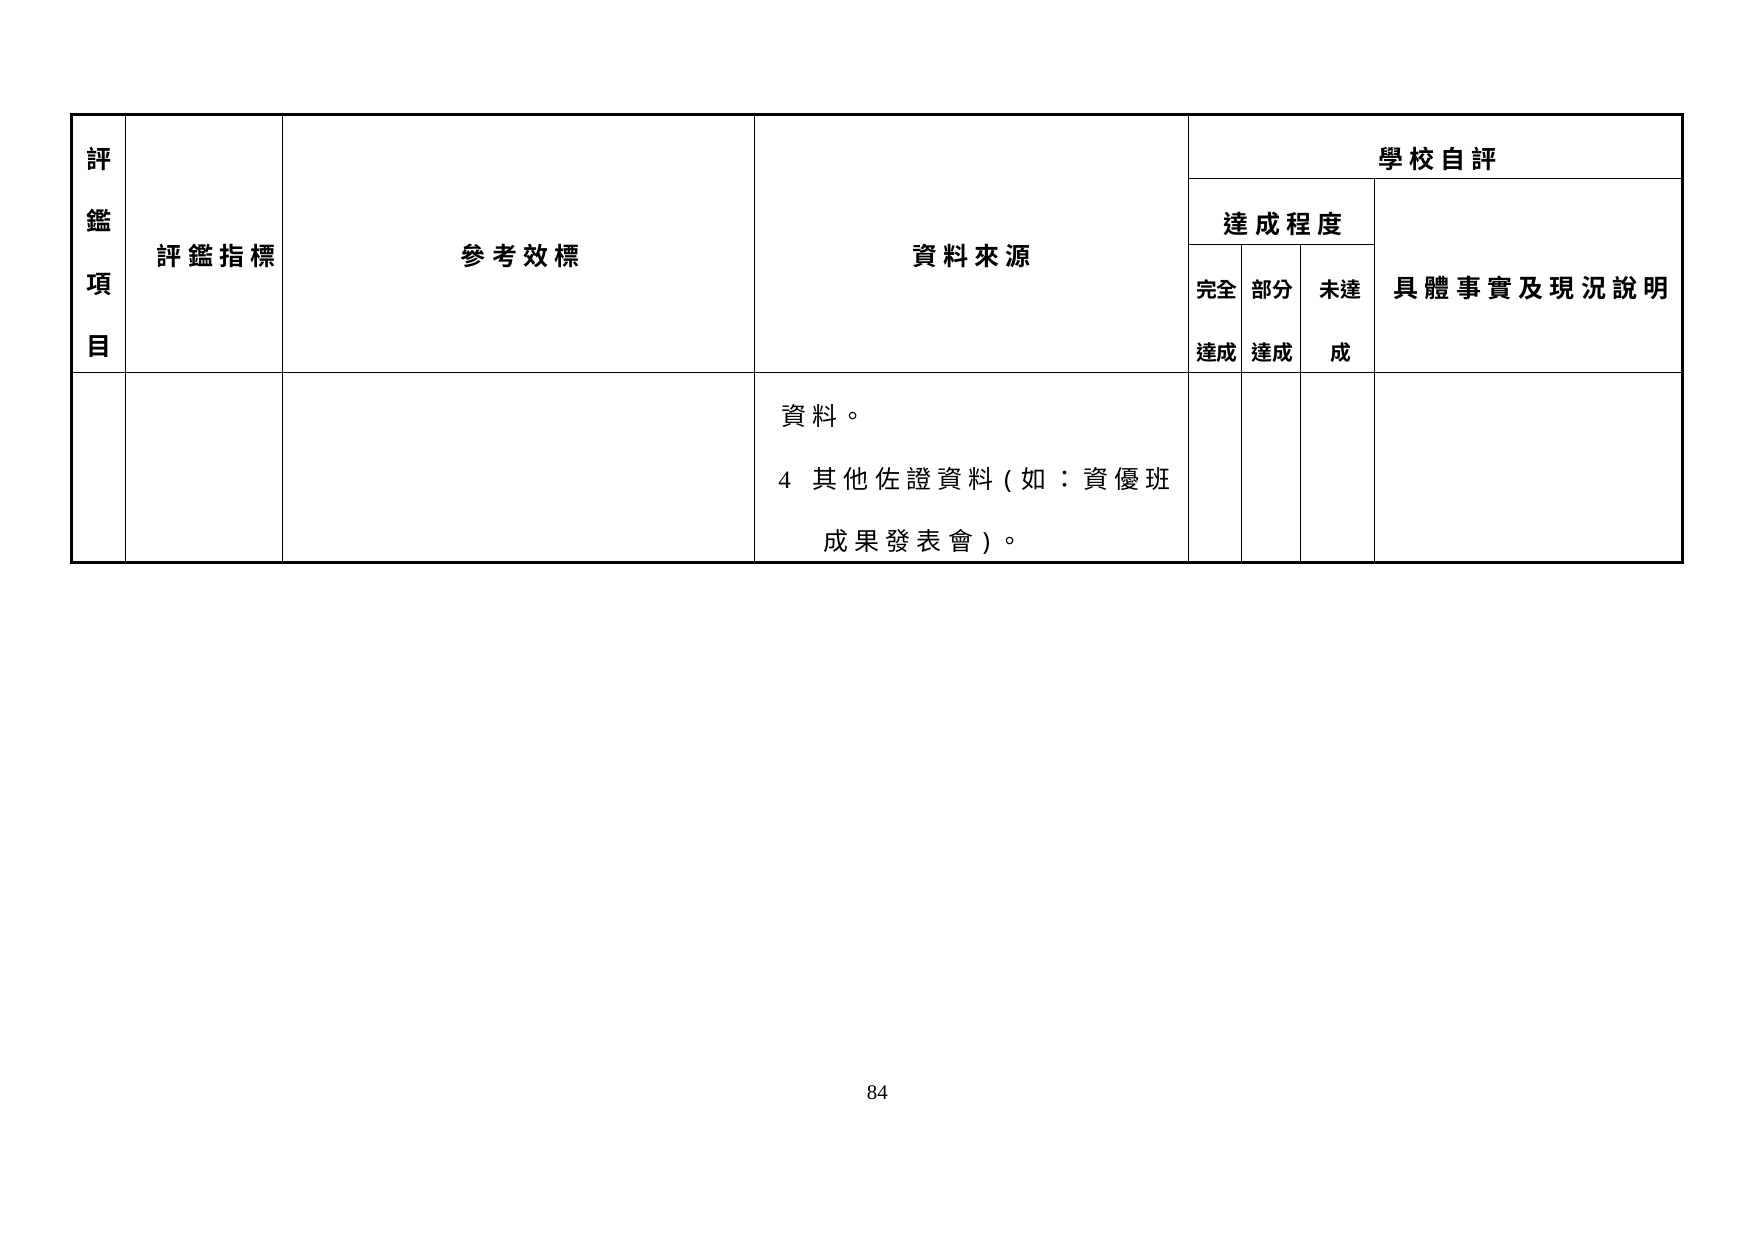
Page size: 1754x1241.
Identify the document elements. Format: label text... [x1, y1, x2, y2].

table_cell [73, 373, 125, 561]
table_header 參考效標 [283, 116, 754, 372]
table_header 資料來源 [755, 116, 1188, 372]
table_cell 未達成 [1301, 245, 1374, 372]
table_header 評鑑項目 [73, 116, 125, 372]
table_cell [1301, 373, 1374, 561]
table_cell 具體事實及現況說明 [1375, 179, 1681, 372]
table_header 評鑑指標 [126, 116, 282, 372]
table_cell [126, 373, 282, 561]
table_cell 達成程度 [1189, 179, 1374, 244]
table_cell 資料。 4 其他佐證資料(如：資優班成果發表會)。 [755, 373, 1188, 561]
table_cell [1189, 373, 1241, 561]
table_cell [283, 373, 754, 561]
table_cell [1242, 373, 1300, 561]
table_cell [1375, 373, 1681, 561]
table_header 學校自評 [1189, 116, 1681, 178]
table_cell 完全達成 [1189, 245, 1241, 372]
table_cell 部分達成 [1242, 245, 1300, 372]
